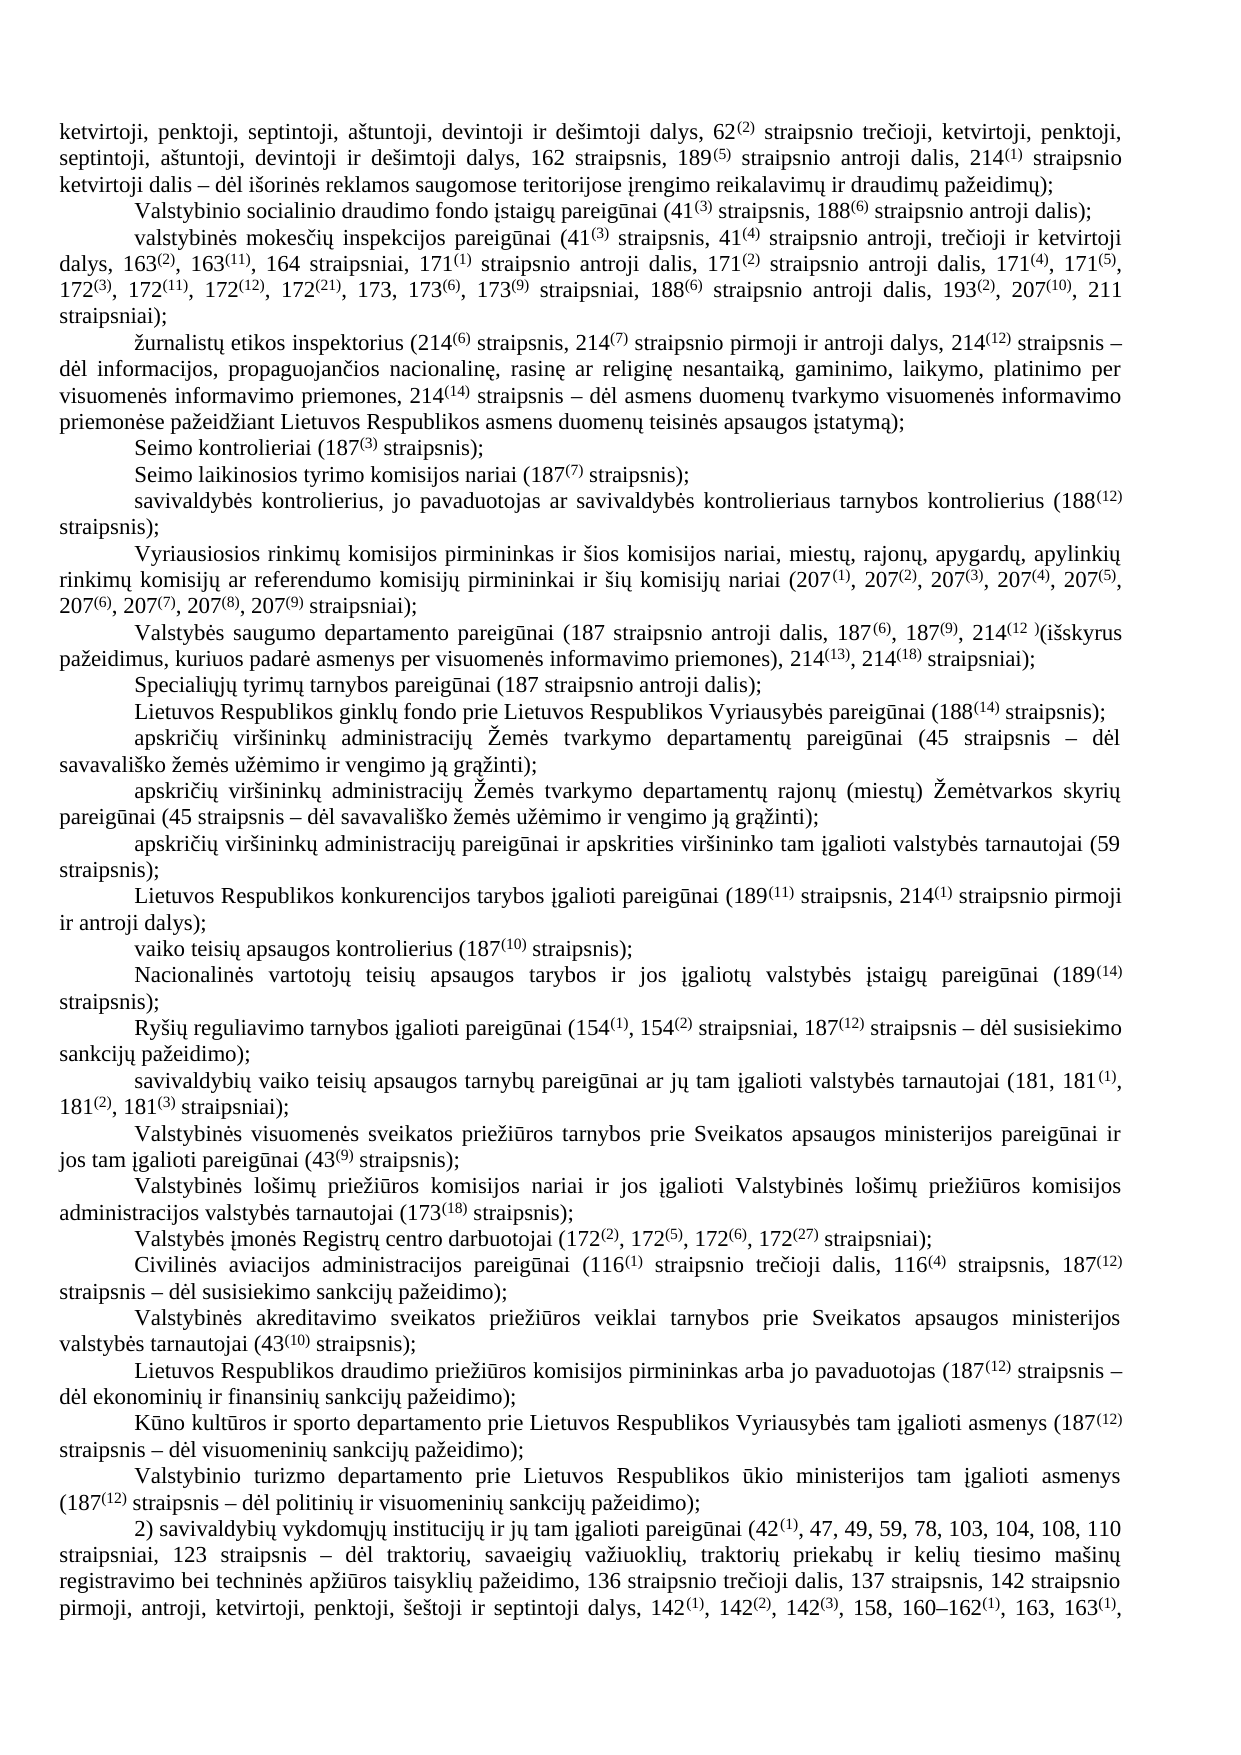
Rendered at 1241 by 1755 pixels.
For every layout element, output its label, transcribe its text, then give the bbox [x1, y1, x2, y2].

text 2) savivaldybių vykdomųjų institucijų ir jų tam įgalioti pareigūnai (42(1), 47, 49, 59, 78, 103, 104, 108, 110 straipsniai, 123 straipsnis – dėl traktorių, savaeigių važiuoklių, traktorių priekabų ir kelių tiesimo mašinų registravimo bei techninės apžiūros taisyklių pažeidimo, 136 straipsnio trečioji dalis, 137 straipsnis, 142 straipsnio pirmoji, antroji, ketvirtoji, penktoji, šeštoji ir septintoji dalys, 142(1), 142(2), 142(3), 158, 160–162(1), 163, 163(1), [59, 1515, 1122, 1620]
text Lietuvos Respublikos ginklų fondo prie Lietuvos Respublikos Vyriausybės pareigūnai (188(14) straipsnis); [59, 698, 1122, 724]
text Lietuvos Respublikos draudimo priežiūros komisijos pirmininkas arba jo pavaduotojas (187(12) straipsnis – dėl ekonominių ir finansinių sankcijų pažeidimo); [59, 1357, 1122, 1409]
text Seimo kontrolieriai (187(3) straipsnis); [59, 434, 1122, 461]
text Valstybinės visuomenės sveikatos priežiūros tarnybos prie Sveikatos apsaugos ministerijos pareigūnai ir jos tam įgalioti pareigūnai (43(9) straipsnis); [59, 1119, 1122, 1172]
text Kūno kultūros ir sporto departamento prie Lietuvos Respublikos Vyriausybės tam įgalioti asmenys (187(12) straipsnis – dėl visuomeninių sankcijų pažeidimo); [59, 1409, 1122, 1462]
text apskričių viršininkų administracijų pareigūnai ir apskrities viršininko tam įgalioti valstybės tarnautojai (59 straipsnis); [59, 830, 1122, 882]
text savivaldybės kontrolierius, jo pavaduotojas ar savivaldybės kontrolieriaus tarnybos kontrolierius (188(12) straipsnis); [59, 487, 1122, 540]
text Ryšių reguliavimo tarnybos įgalioti pareigūnai (154(1), 154(2) straipsniai, 187(12) straipsnis – dėl susisiekimo sankcijų pažeidimo); [59, 1014, 1122, 1067]
text žurnalistų etikos inspektorius (214(6) straipsnis, 214(7) straipsnio pirmoji ir antroji dalys, 214(12) straipsnis – dėl informacijos, propaguojančios nacionalinę, rasinę ar religinę nesantaiką, gaminimo, laikymo, platinimo per visuomenės informavimo priemones, 214(14) straipsnis – dėl asmens duomenų tvarkymo visuomenės informavimo priemonėse pažeidžiant Lietuvos Respublikos asmens duomenų teisinės apsaugos įstatymą); [59, 329, 1122, 434]
text valstybinės mokesčių inspekcijos pareigūnai (41(3) straipsnis, 41(4) straipsnio antroji, trečioji ir ketvirtoji dalys, 163(2), 163(11), 164 straipsniai, 171(1) straipsnio antroji dalis, 171(2) straipsnio antroji dalis, 171(4), 171(5), 172(3), 172(11), 172(12), 172(21), 173, 173(6), 173(9) straipsniai, 188(6) straipsnio antroji dalis, 193(2), 207(10), 211 straipsniai); [59, 223, 1122, 329]
text ketvirtoji, penktoji, septintoji, aštuntoji, devintoji ir dešimtoji dalys, 62(2) straipsnio trečioji, ketvirtoji, penktoji, septintoji, aštuntoji, devintoji ir dešimtoji dalys, 162 straipsnis, 189(5) straipsnio antroji dalis, 214(1) straipsnio ketvirtoji dalis – dėl išorinės reklamos saugomose teritorijose įrengimo reikalavimų ir draudimų pažeidimų); [59, 118, 1122, 197]
text Valstybinio socialinio draudimo fondo įstaigų pareigūnai (41(3) straipsnis, 188(6) straipsnio antroji dalis); [59, 197, 1122, 223]
text Valstybės įmonės Registrų centro darbuotojai (172(2), 172(5), 172(6), 172(27) straipsniai); [59, 1225, 1122, 1251]
text savivaldybių vaiko teisių apsaugos tarnybų pareigūnai ar jų tam įgalioti valstybės tarnautojai (181, 181(1), 181(2), 181(3) straipsniai); [59, 1067, 1122, 1119]
text Specialiųjų tyrimų tarnybos pareigūnai (187 straipsnio antroji dalis); [59, 672, 1122, 698]
text Nacionalinės vartotojų teisių apsaugos tarybos ir jos įgaliotų valstybės įstaigų pareigūnai (189(14) straipsnis); [59, 961, 1122, 1014]
text Valstybės saugumo departamento pareigūnai (187 straipsnio antroji dalis, 187(6), 187(9), 214(12 )(išskyrus pažeidimus, kuriuos padarė asmenys per visuomenės informavimo priemones), 214(13), 214(18) straipsniai); [59, 619, 1122, 672]
text Civilinės aviacijos administracijos pareigūnai (116(1) straipsnio trečioji dalis, 116(4) straipsnis, 187(12) straipsnis – dėl susisiekimo sankcijų pažeidimo); [59, 1251, 1122, 1304]
text Valstybinio turizmo departamento prie Lietuvos Respublikos ūkio ministerijos tam įgalioti asmenys (187(12) straipsnis – dėl politinių ir visuomeninių sankcijų pažeidimo); [59, 1462, 1122, 1515]
text vaiko teisių apsaugos kontrolierius (187(10) straipsnis); [59, 935, 1122, 961]
text apskričių viršininkų administracijų Žemės tvarkymo departamentų pareigūnai (45 straipsnis – dėl savavališko žemės užėmimo ir vengimo ją grąžinti); [59, 724, 1122, 777]
text apskričių viršininkų administracijų Žemės tvarkymo departamentų rajonų (miestų) Žemėtvarkos skyrių pareigūnai (45 straipsnis – dėl savavališko žemės užėmimo ir vengimo ją grąžinti); [59, 777, 1122, 830]
text Valstybinės akreditavimo sveikatos priežiūros veiklai tarnybos prie Sveikatos apsaugos ministerijos valstybės tarnautojai (43(10) straipsnis); [59, 1304, 1122, 1357]
text Vyriausiosios rinkimų komisijos pirmininkas ir šios komisijos nariai, miestų, rajonų, apygardų, apylinkių rinkimų komisijų ar referendumo komisijų pirmininkai ir šių komisijų nariai (207(1), 207(2), 207(3), 207(4), 207(5), 207(6), 207(7), 207(8), 207(9) straipsniai); [59, 540, 1122, 619]
text Valstybinės lošimų priežiūros komisijos nariai ir jos įgalioti Valstybinės lošimų priežiūros komisijos administracijos valstybės tarnautojai (173(18) straipsnis); [59, 1172, 1122, 1225]
text Lietuvos Respublikos konkurencijos tarybos įgalioti pareigūnai (189(11) straipsnis, 214(1) straipsnio pirmoji ir antroji dalys); [59, 882, 1122, 935]
text Seimo laikinosios tyrimo komisijos nariai (187(7) straipsnis); [59, 461, 1122, 487]
